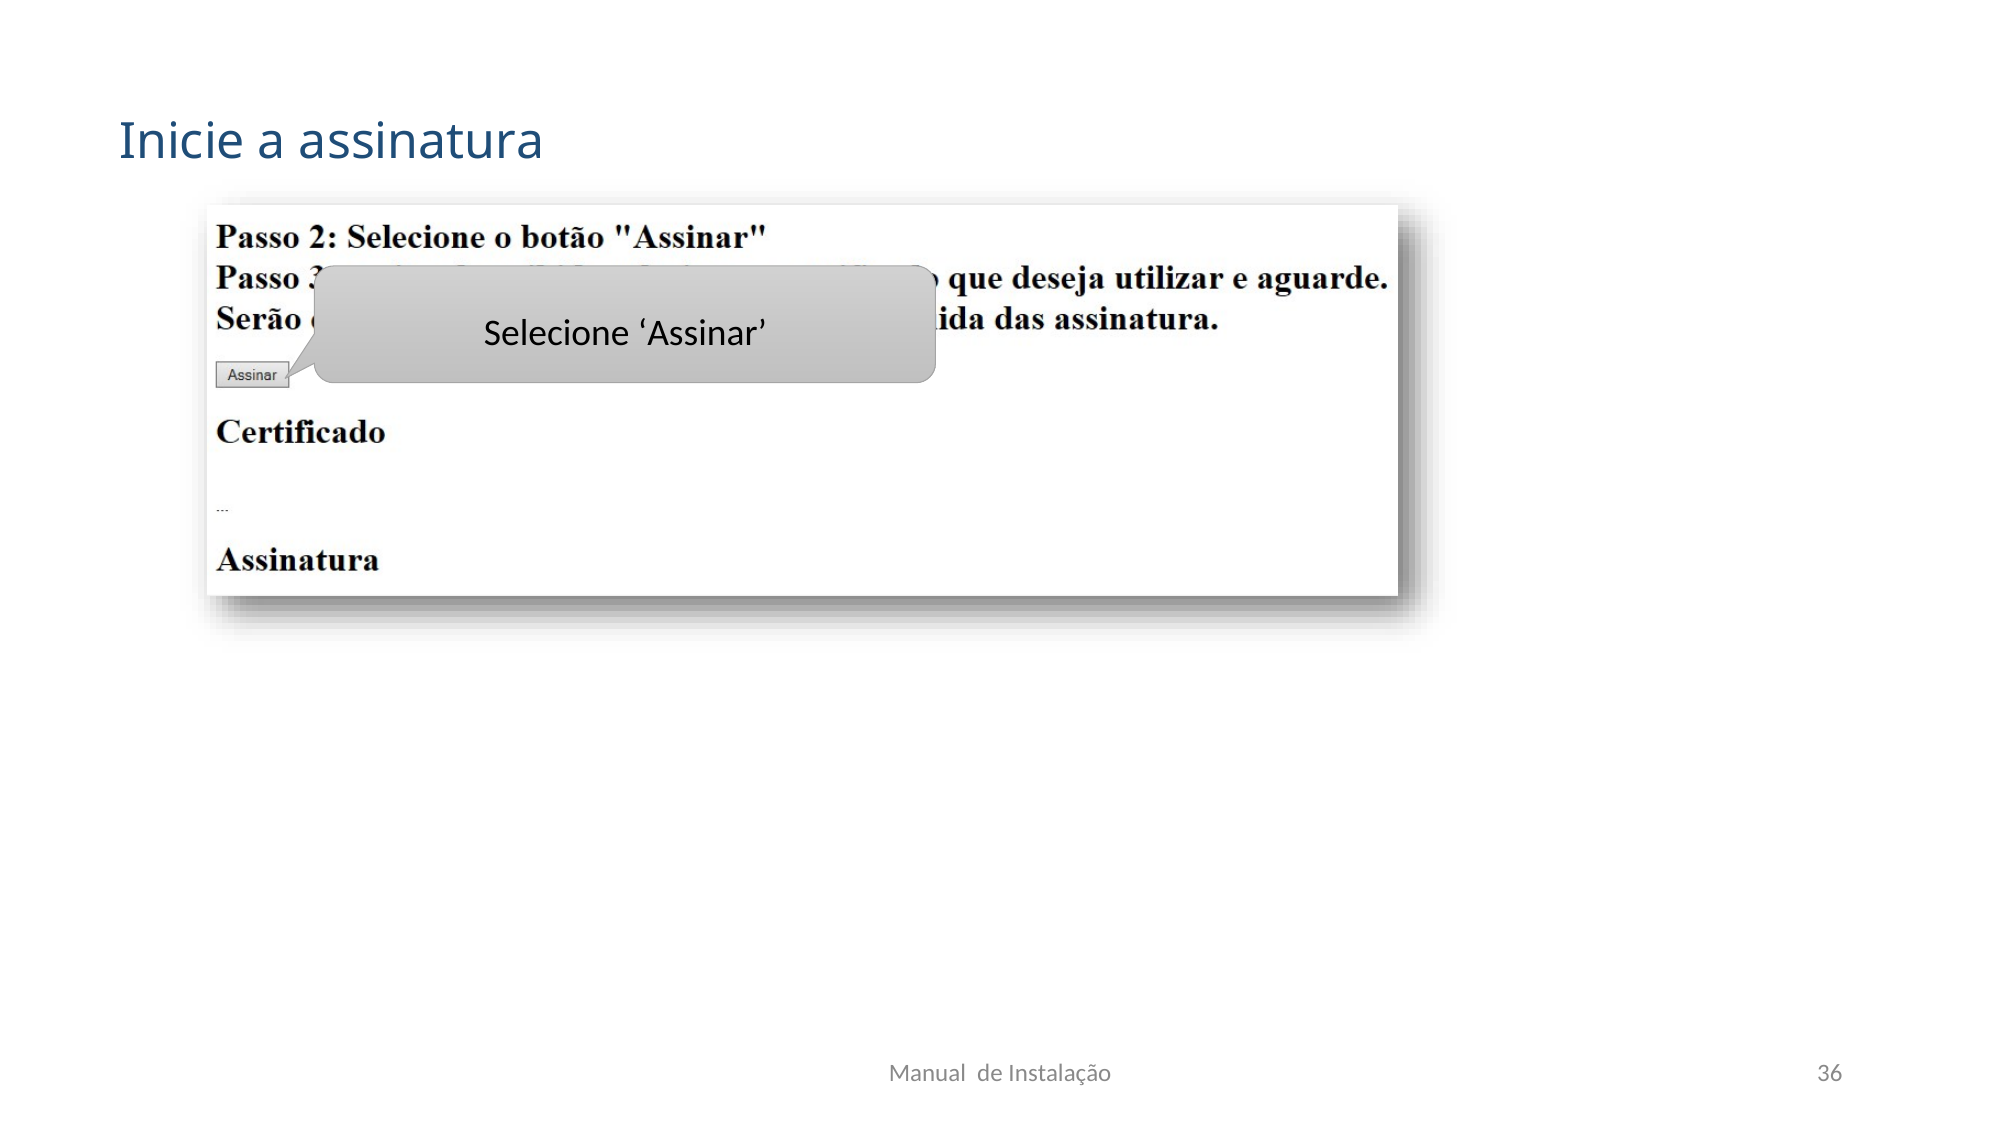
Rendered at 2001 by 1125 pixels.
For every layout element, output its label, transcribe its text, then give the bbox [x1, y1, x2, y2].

subtitle Inicie a assinatura [119, 106, 1842, 174]
